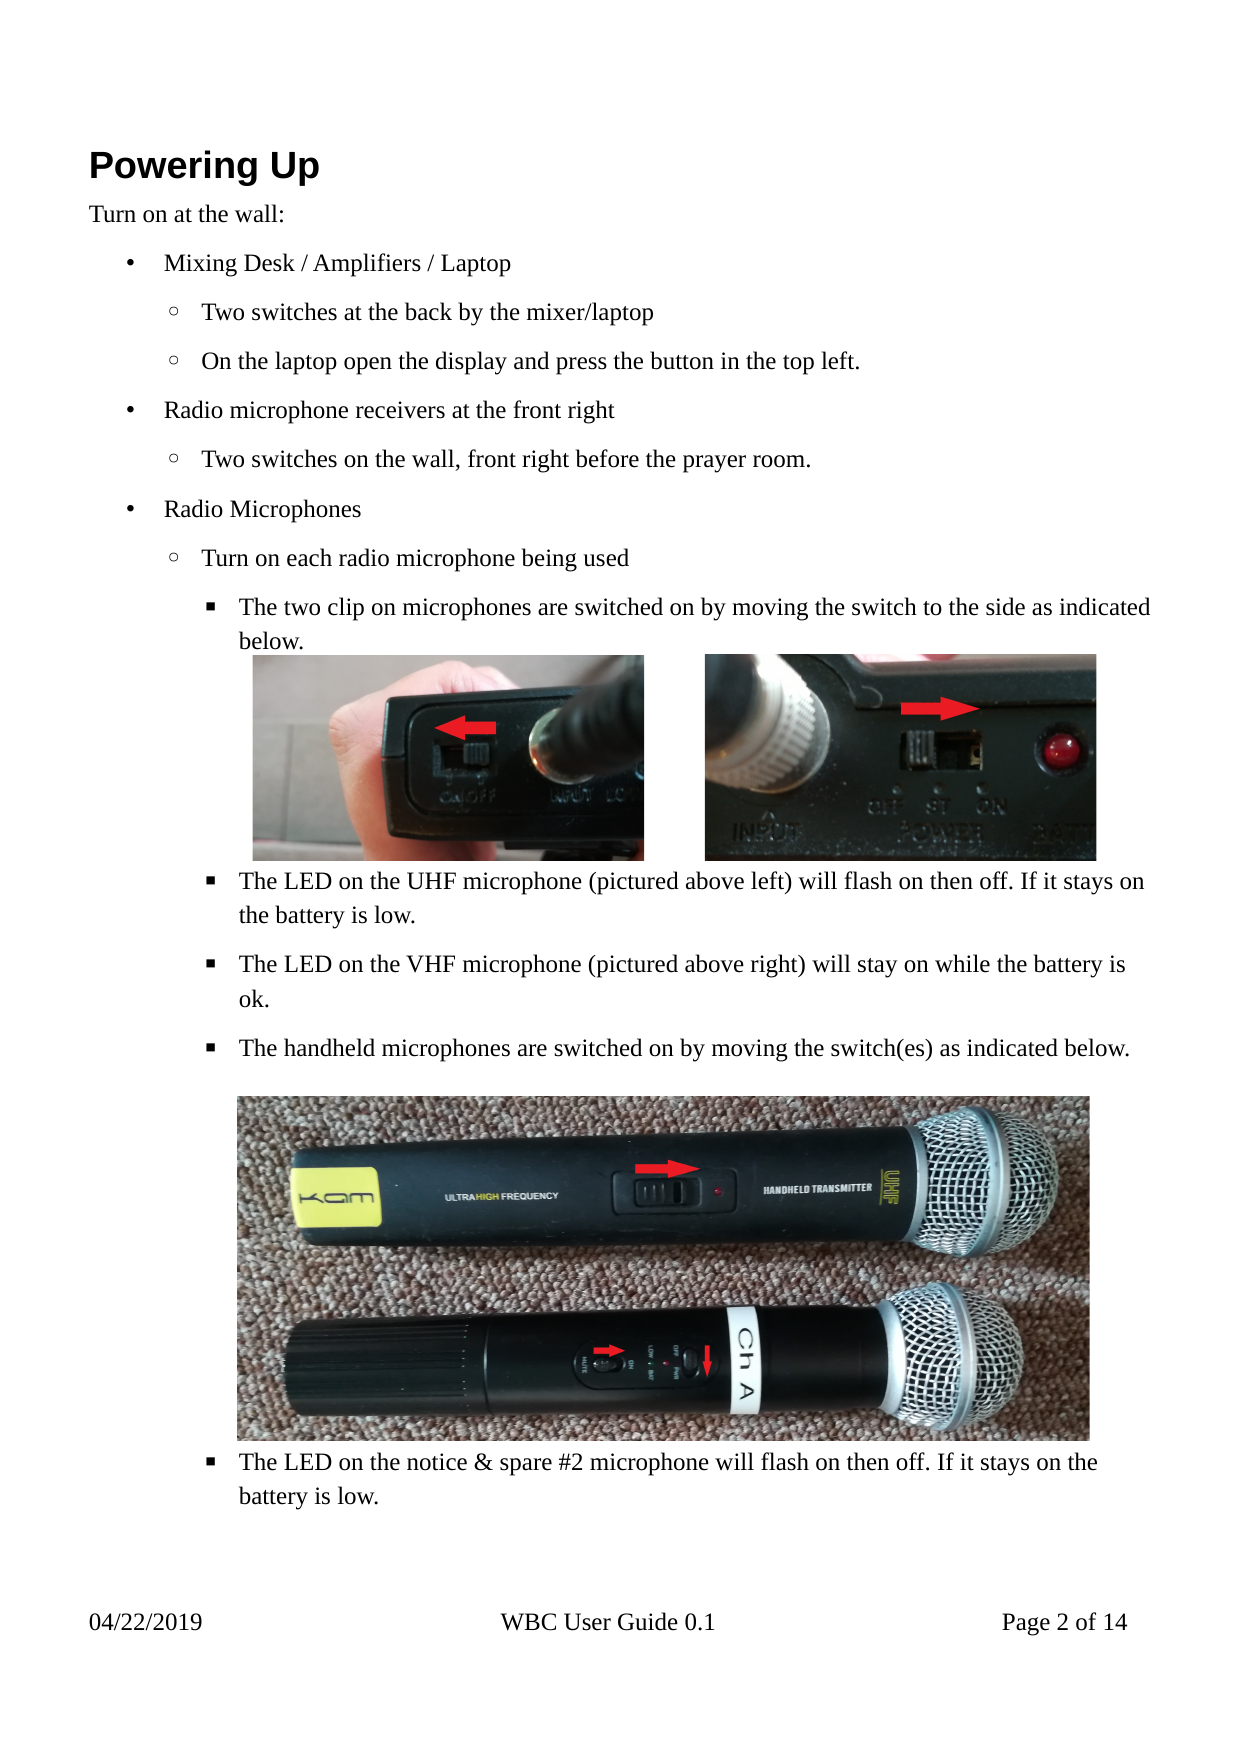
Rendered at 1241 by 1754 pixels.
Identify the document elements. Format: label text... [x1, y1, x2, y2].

list The LED on the VHF microphone (pictured above right) will stay on while the battery is ok. [201, 949, 1152, 1013]
text Turn on at the wall: [88, 199, 1152, 228]
list Radio microphone receivers at the front right [126, 396, 1152, 424]
list Mixing Desk / Amplifiers / Laptop [126, 248, 1152, 277]
picture [252, 655, 645, 861]
list The two clip on microphones are switched on by moving the switch to the side as indicated below. [201, 592, 1152, 655]
list Two switches at the back by the mixer/laptop [163, 297, 1152, 326]
list Turn on each radio microphone being used [163, 543, 1152, 571]
picture [704, 654, 1097, 861]
list Two switches on the wall, front right before the prayer room. [163, 444, 1152, 473]
list The LED on the UHF microphone (pictured above left) will flash on then off. If it stays on the battery is low. [201, 861, 1152, 929]
list The handheld microphones are switched on by moving the switch(es) as indicated below. [201, 1033, 1152, 1062]
list On the laptop open the display and press the button in the top left. [163, 346, 1152, 375]
subtitle Powering Up [88, 143, 1152, 187]
picture [237, 1096, 1090, 1288]
list Radio Microphones [126, 494, 1152, 522]
list The LED on the notice & spare #2 microphone will flash on then off. If it stays on the battery is low. [201, 1082, 1152, 1510]
